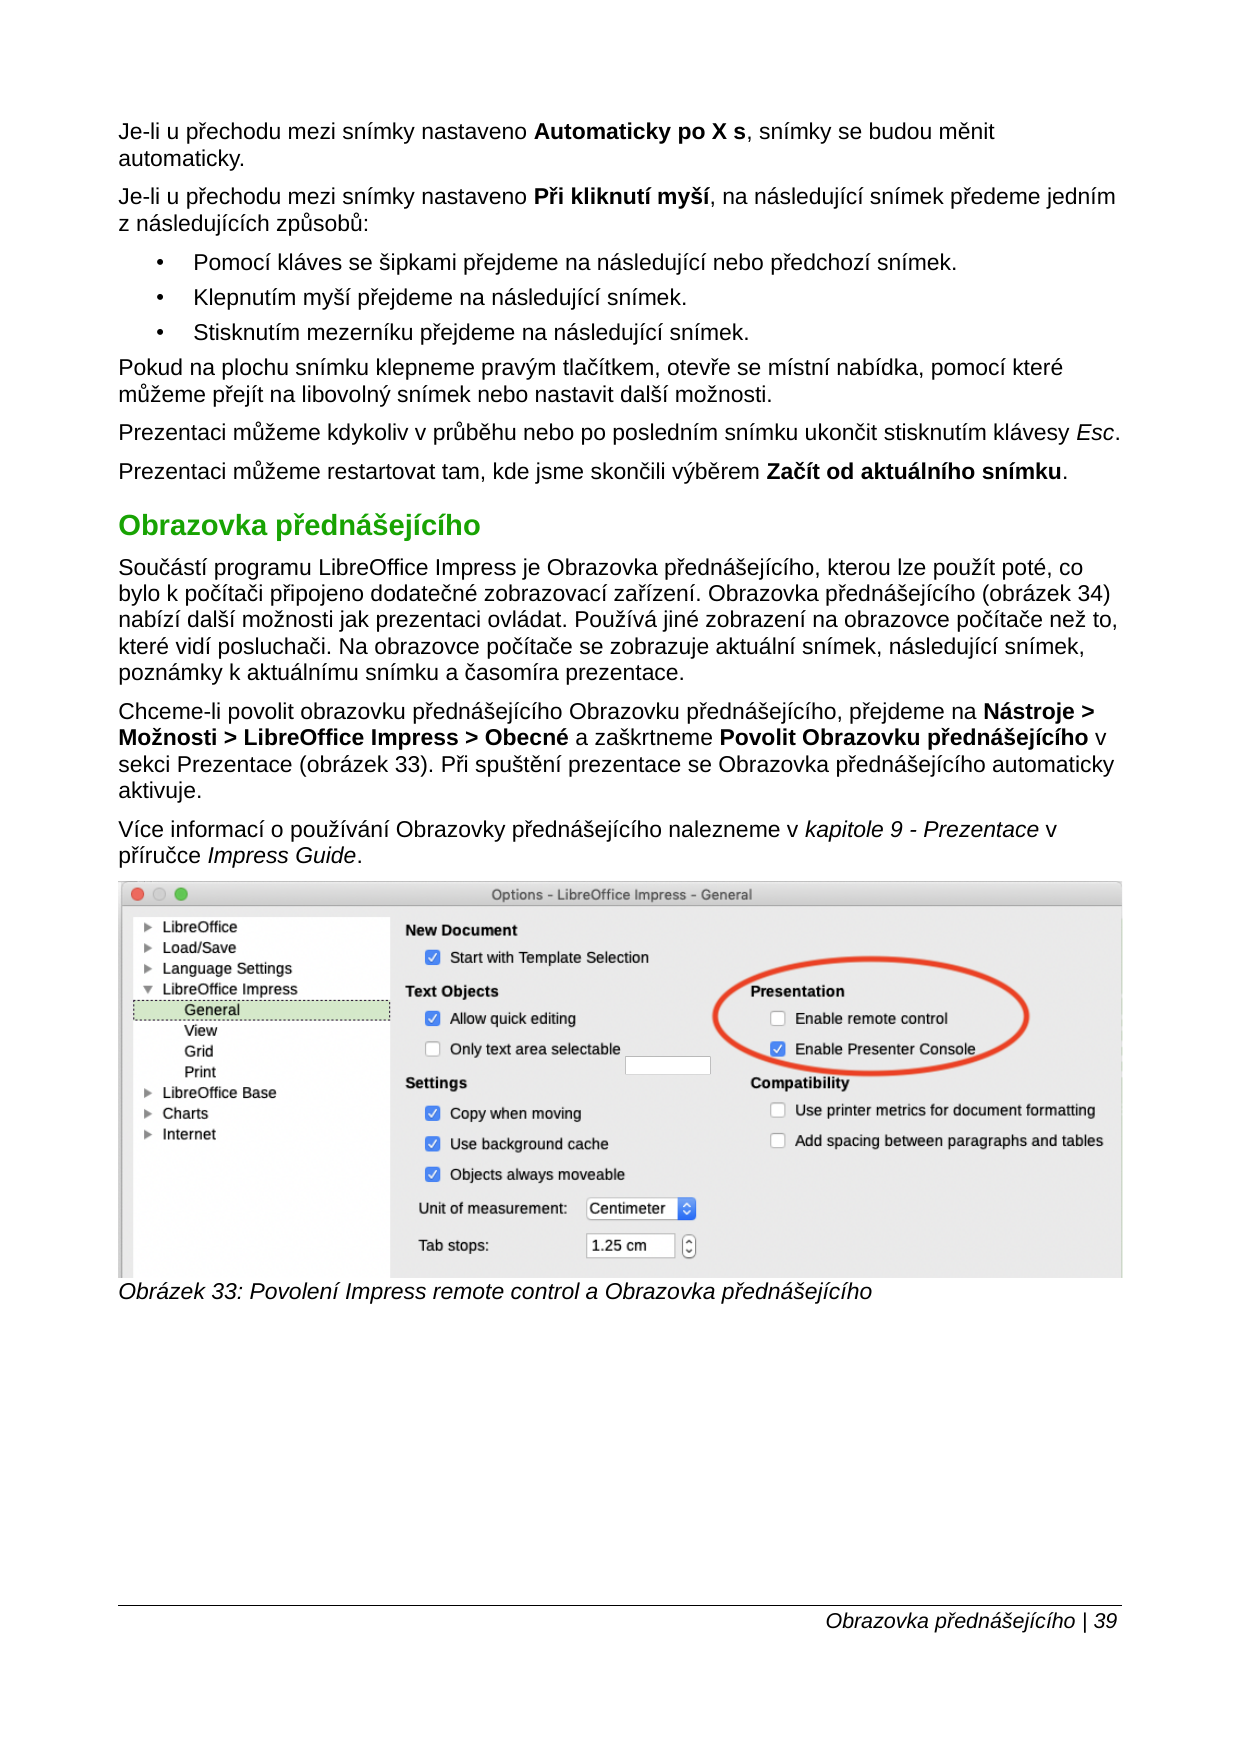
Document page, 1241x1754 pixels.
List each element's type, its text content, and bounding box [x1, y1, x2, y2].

list Pomocí kláves se šipkami přejdeme na následující nebo předchozí snímek. [156, 248, 1122, 275]
text Prezentaci můžeme kdykoliv v průběhu nebo po posledním snímku ukončit stisknutím klávesy Esc. [118, 419, 1122, 446]
text Obrázek 33: Povolení Impress remote control a Obrazovka přednášejícího [118, 1278, 1122, 1304]
picture [118, 881, 1123, 1278]
text Je-li u přechodu mezi snímky nastaveno Automaticky po X s, snímky se budou měnit automaticky. [118, 118, 1122, 171]
subtitle Obrazovka přednášejícího [118, 508, 1122, 542]
list Stisknutím mezerníku přejdeme na následující snímek. [156, 319, 1122, 345]
text Pokud na plochu snímku klepneme pravým tlačítkem, otevře se místní nabídka, pomocí které můžeme přejít na libovolný snímek nebo nastavit další možnosti. [118, 354, 1122, 407]
text Více informací o používání Obrazovky přednášejícího nalezneme v kapitole 9 - Prezentace v příručce Impress Guide. [118, 816, 1122, 868]
list Je-li u přechodu mezi snímky nastaveno Při kliknutí myší, na následující snímek předeme jedním z následujících způsobů: [118, 183, 1122, 236]
text Součástí programu LibreOffice Impress je Obrazovka přednášejícího, kterou lze použít poté, co bylo k počítači připojeno dodatečné zobrazovací zařízení. Obrazovka přednášejícího (obrázek 34) nabízí další možnosti jak prezentaci ovládat. Používá jiné zobrazení na obrazovce počítače než to, které vidí posluchači. Na obrazovce počítače se zobrazuje aktuální snímek, následující snímek, poznámky k aktuálnímu snímku a časomíra prezentace. [118, 553, 1122, 685]
list Klepnutím myší přejdeme na následující snímek. [156, 284, 1122, 310]
text Chceme-li povolit obrazovku přednášejícího Obrazovku přednášejícího, přejdeme na Nástroje > Možnosti > LibreOffice Impress > Obecné a zaškrtneme Povolit Obrazovku přednášejícího v sekci Prezentace (obrázek 33). Při spuštění prezentace se Obrazovka přednášejícího automaticky aktivuje. [118, 698, 1122, 803]
text Prezentaci můžeme restartovat tam, kde jsme skončili výběrem Začít od aktuálního snímku. [118, 458, 1122, 484]
